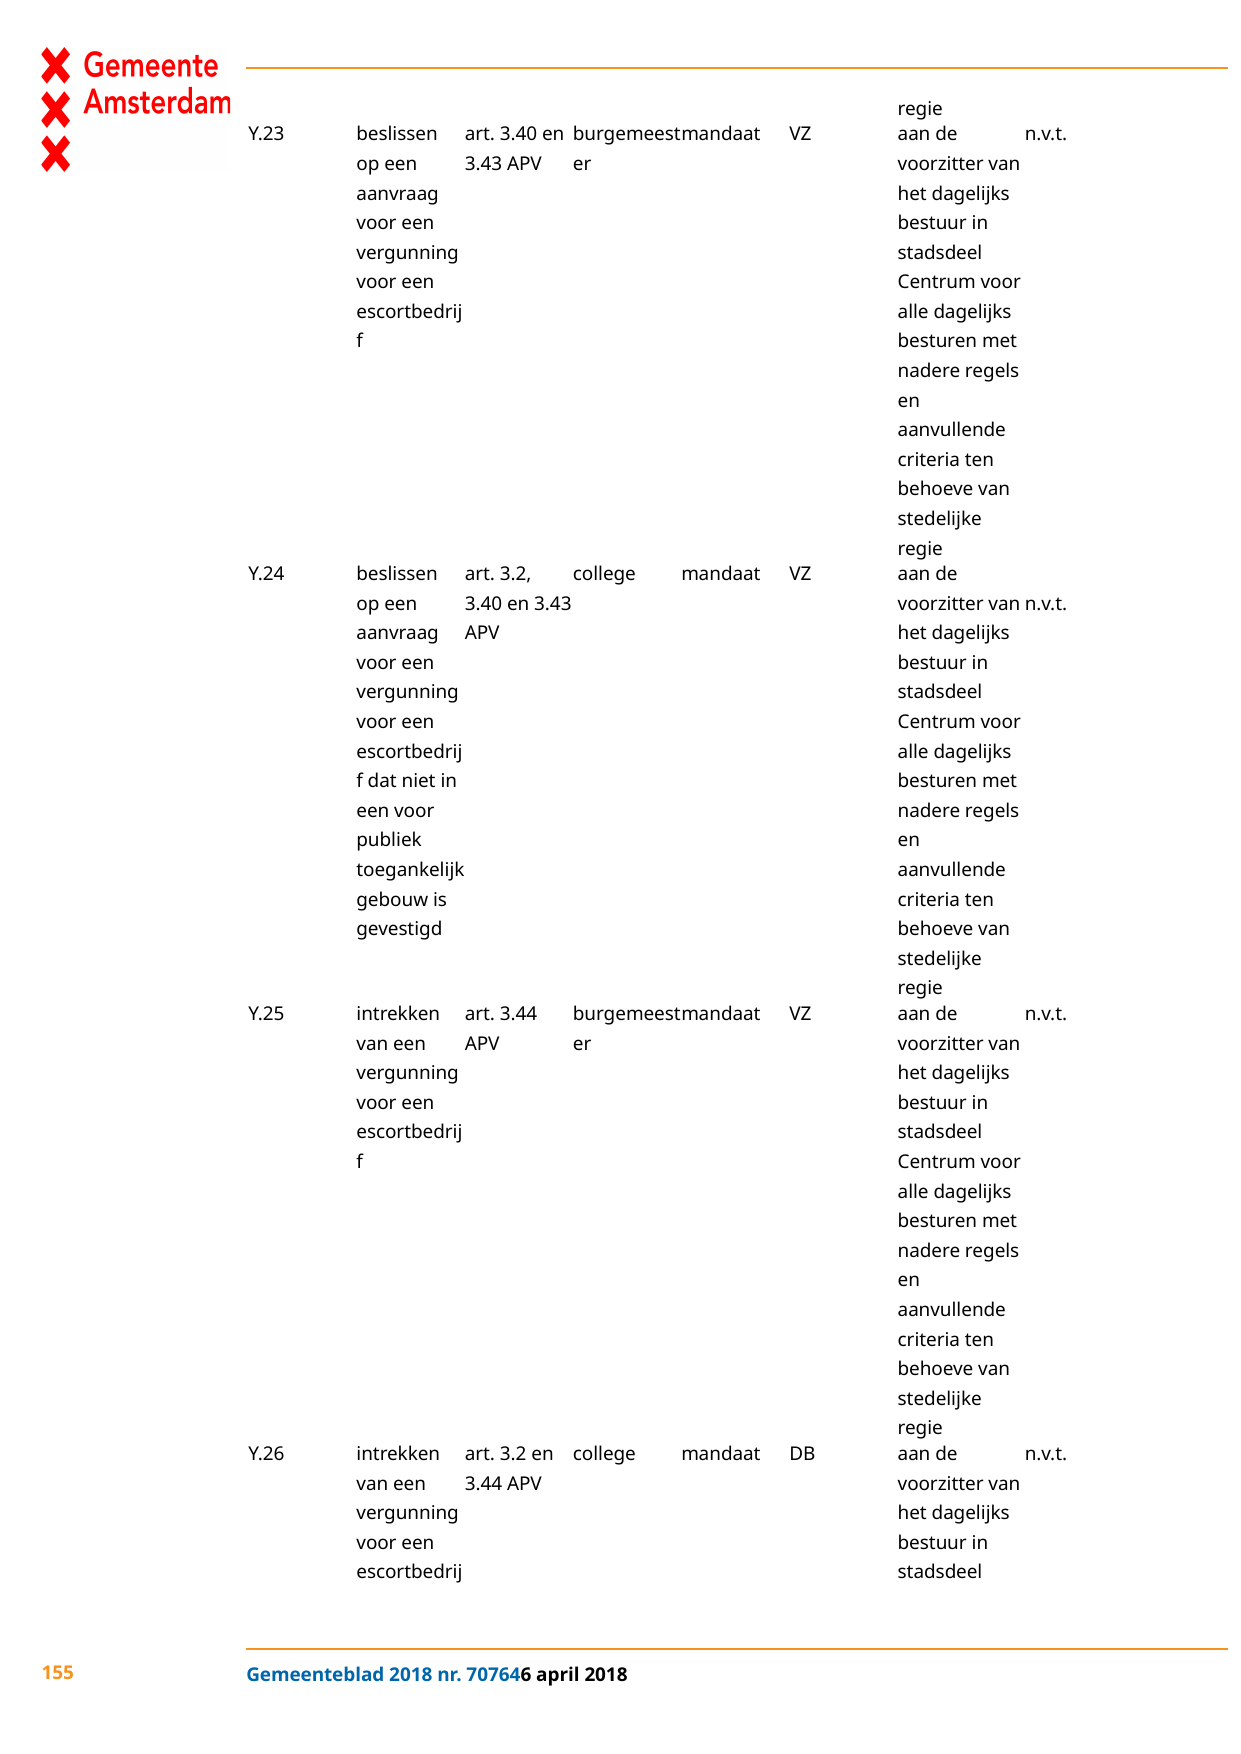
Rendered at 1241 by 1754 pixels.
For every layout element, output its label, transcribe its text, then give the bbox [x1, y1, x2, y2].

table_cell [465, 95, 573, 121]
table_cell Y.24 [248, 560, 356, 1000]
table_cell VZ [789, 560, 897, 1000]
table_cell [248, 95, 356, 121]
table_cell Y.25 [248, 1000, 356, 1440]
table_cell intrekken van een vergunning voor een escortbedrijf [356, 1000, 464, 1440]
table_cell [573, 95, 681, 121]
table_cell n.v.t. [1025, 121, 1152, 560]
table_cell n.v.t. [1025, 560, 1152, 1000]
table_cell mandaat [681, 1000, 789, 1440]
table_cell DB [789, 1440, 897, 1584]
table_cell aan de voorzitter van het dagelijks bestuur in stadsdeel Centrum voor alle dagelijks besturen met nadere regels en aanvullende criteria ten behoeve van stedelijke regie [898, 1000, 1024, 1440]
table_cell [356, 95, 464, 121]
table_cell burgemeester [573, 121, 681, 560]
table_cell VZ [789, 1000, 897, 1440]
table_cell [1025, 95, 1152, 121]
table_cell n.v.t. [1025, 1000, 1152, 1440]
table_cell VZ [789, 121, 897, 560]
table_cell aan de voorzitter van het dagelijks bestuur in stadsdeel [898, 1440, 1024, 1584]
table_cell art. 3.40 en 3.43 APV [465, 121, 573, 560]
table_cell regie [898, 95, 1024, 121]
table_cell beslissen op een aanvraag voor een vergunning voor een escortbedrijf dat niet in een voor publiek toegankelijk gebouw is gevestigd [356, 560, 464, 1000]
picture [41, 47, 231, 172]
table_cell intrekken van een vergunning voor een escortbedrij [356, 1440, 464, 1584]
table_cell mandaat [681, 121, 789, 560]
table_cell college [573, 560, 681, 1000]
table_cell Y.23 [248, 121, 356, 560]
table_cell n.v.t. [1025, 1440, 1152, 1584]
table_cell mandaat [681, 1440, 789, 1584]
table_cell aan de voorzitter van het dagelijks bestuur in stadsdeel Centrum voor alle dagelijks besturen met nadere regels en aanvullende criteria ten behoeve van stedelijke regie [898, 560, 1024, 1000]
table_cell mandaat [681, 560, 789, 1000]
table_cell burgemeester [573, 1000, 681, 1440]
table_cell art. 3.44 APV [465, 1000, 573, 1440]
table_cell Y.26 [248, 1440, 356, 1584]
table_cell college [573, 1440, 681, 1584]
table_cell art. 3.2, 3.40 en 3.43 APV [465, 560, 573, 1000]
table_cell aan de voorzitter van het dagelijks bestuur in stadsdeel Centrum voor alle dagelijks besturen met nadere regels en aanvullende criteria ten behoeve van stedelijke regie [898, 121, 1024, 560]
table_cell [789, 95, 897, 121]
table_cell beslissen op een aanvraag voor een vergunning voor een escortbedrijf [356, 121, 464, 560]
table_cell art. 3.2 en 3.44 APV [465, 1440, 573, 1584]
table_cell [681, 95, 789, 121]
